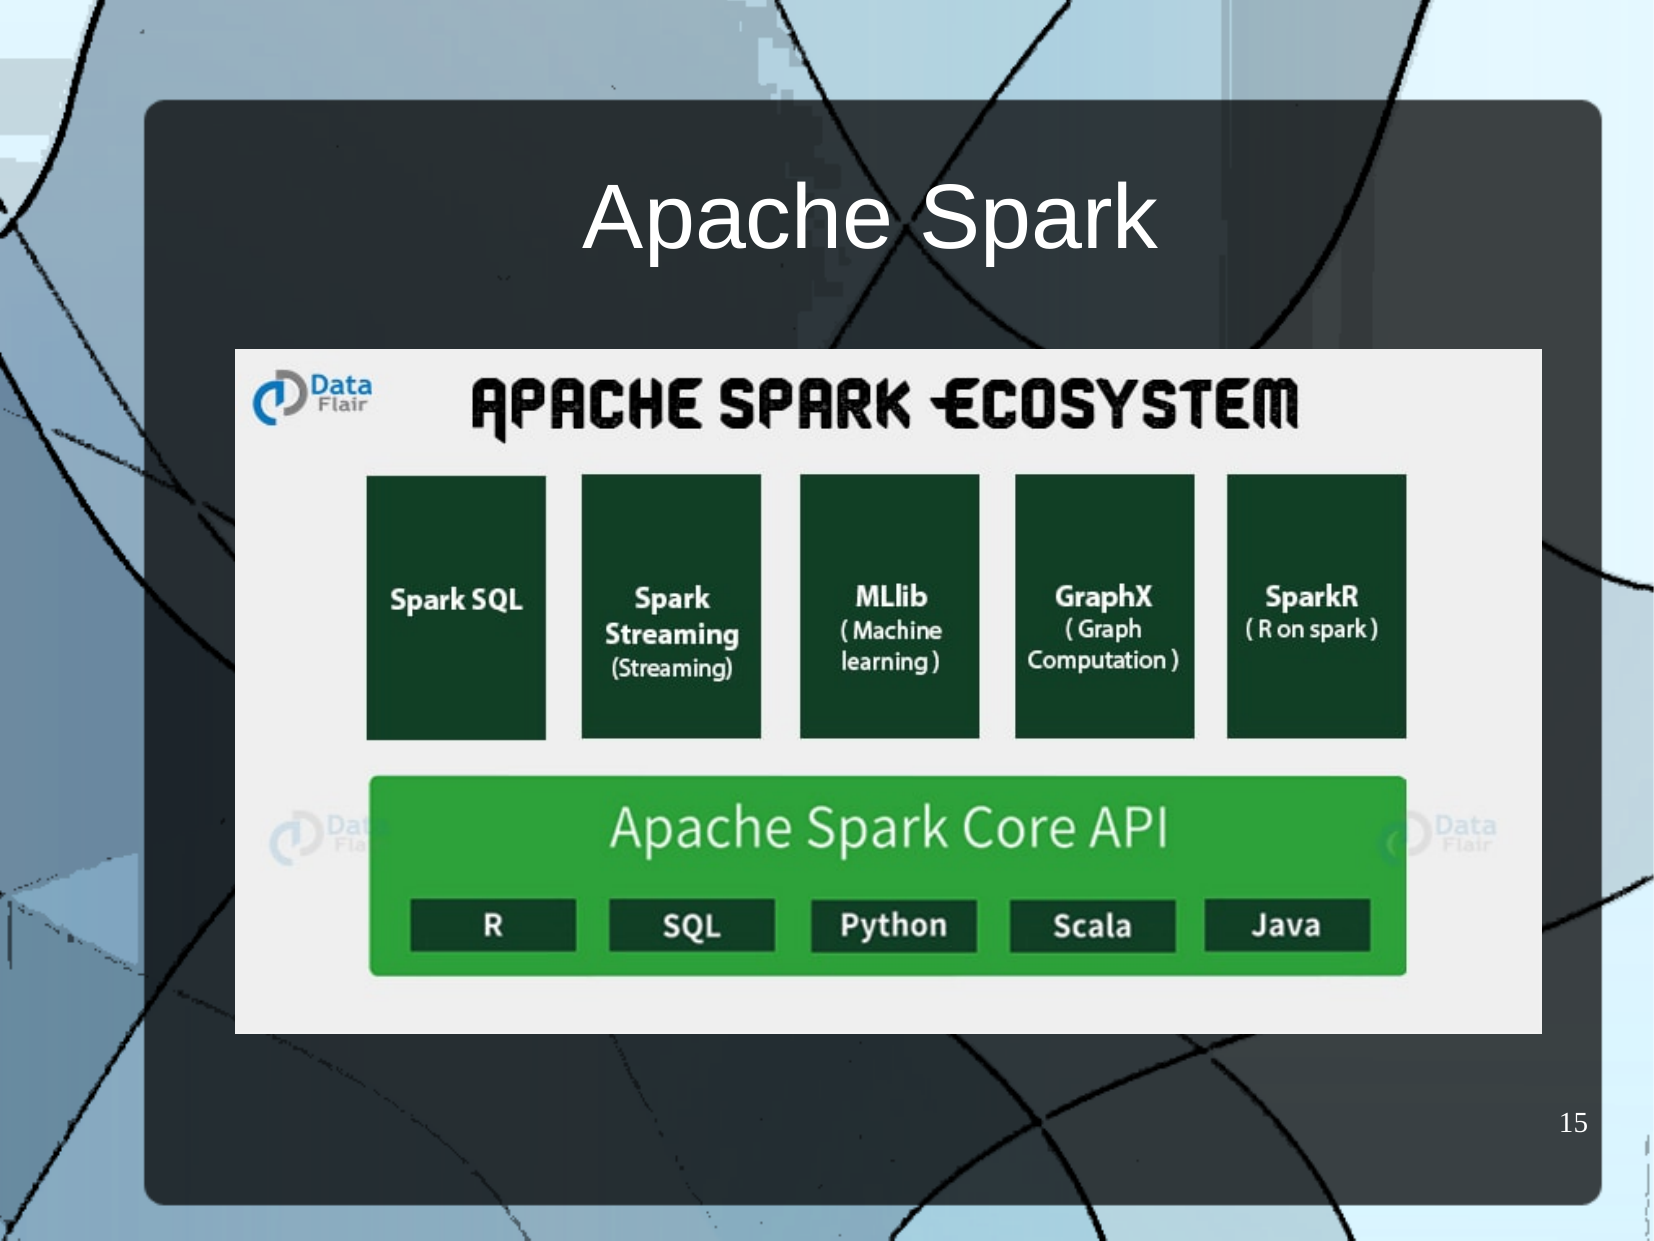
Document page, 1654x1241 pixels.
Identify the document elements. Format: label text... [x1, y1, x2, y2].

picture [0, 0, 1654, 1241]
title Apache Spark [159, 108, 1583, 325]
